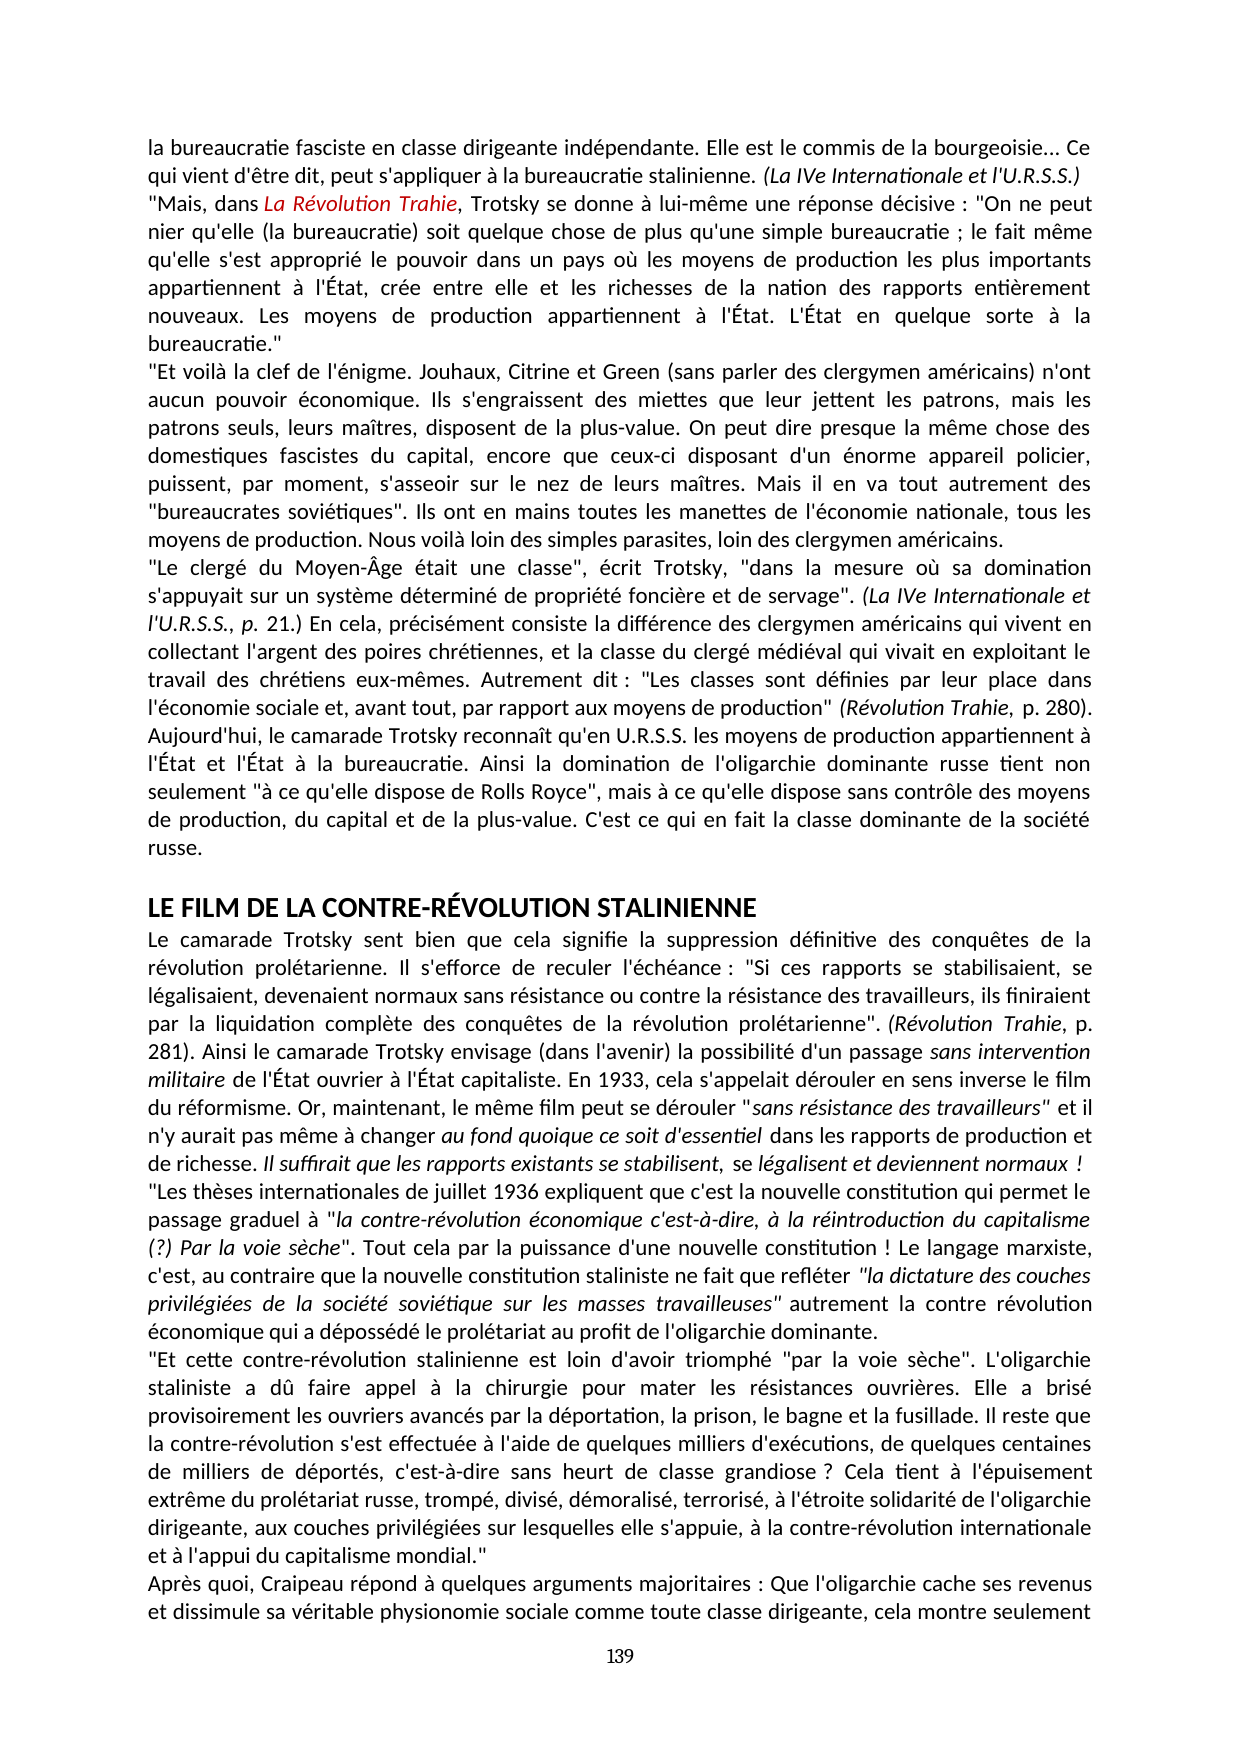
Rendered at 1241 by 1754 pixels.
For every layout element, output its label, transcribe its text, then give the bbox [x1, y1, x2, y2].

text LE FILM DE LA CONTRE-RÉVOLUTION STALINIENNE [148, 889, 1093, 925]
text Le camarade Trotsky sent bien que cela signifie la suppression définitive des conquêtes de la révolution prolétarienne. Il s'efforce de reculer l'échéance : "Si ces rapports se stabilisaient, se légalisaient, devenaient normaux sans résistance ou contre la résistance des travailleurs, ils finiraient par la liquidation complète des conquêtes de la révolution prolétarienne". (Révolution Trahie, p. 281). Ainsi le camarade Trotsky envisage (dans l'avenir) la possibilité d'un passage sans intervention militaire de l'État ouvrier à l'État capitaliste. En 1933, cela s'appelait dérouler en sens inverse le film du réformisme. Or, maintenant, le même film peut se dérouler "sans résistance des travailleurs" et il n'y aurait pas même à changer au fond quoique ce soit d'essentiel dans les rapports de production et de richesse. Il suffirait que les rapports existants se stabilisent, se légalisent et deviennent normaux ! [148, 925, 1093, 1177]
text Après quoi, Craipeau répond à quelques arguments majoritaires : Que l'oligarchie cache ses revenus et dissimule sa véritable physionomie sociale comme toute classe dirigeante, cela montre seulement [148, 1569, 1093, 1626]
text "Mais, dans La Révolution Trahie, Trotsky se donne à lui-même une réponse décisive : "On ne peut nier qu'elle (la bureaucratie) soit quelque chose de plus qu'une simple bureaucratie ; le fait même qu'elle s'est approprié le pouvoir dans un pays où les moyens de production les plus importants appartiennent à l'État, crée entre elle et les richesses de la nation des rapports entièrement nouveaux. Les moyens de production appartiennent à l'État. L'État en quelque sorte à la bureaucratie." [148, 189, 1093, 357]
text "Et voilà la clef de l'énigme. Jouhaux, Citrine et Green (sans parler des clergymen américains) n'ont aucun pouvoir économique. Ils s'engraissent des miettes que leur jettent les patrons, mais les patrons seuls, leurs maîtres, disposent de la plus-value. On peut dire presque la même chose des domestiques fascistes du capital, encore que ceux-ci disposant d'un énorme appareil policier, puissent, par moment, s'asseoir sur le nez de leurs maîtres. Mais il en va tout autrement des "bureaucrates soviétiques". Ils ont en mains toutes les manettes de l'économie nationale, tous les moyens de production. Nous voilà loin des simples parasites, loin des clergymen américains. [148, 357, 1093, 553]
text "Et cette contre-révolution stalinienne est loin d'avoir triomphé "par la voie sèche". L'oligarchie staliniste a dû faire appel à la chirurgie pour mater les résistances ouvrières. Elle a brisé provisoirement les ouvriers avancés par la déportation, la prison, le bagne et la fusillade. Il reste que la contre-révolution s'est effectuée à l'aide de quelques milliers d'exécutions, de quelques centaines de milliers de déportés, c'est-à-dire sans heurt de classe grandiose ? Cela tient à l'épuisement extrême du prolétariat russe, trompé, divisé, démoralisé, terrorisé, à l'étroite solidarité de l'oligarchie dirigeante, aux couches privilégiées sur lesquelles elle s'appuie, à la contre-révolution internationale et à l'appui du capitalisme mondial." [148, 1345, 1093, 1569]
text "Le clergé du Moyen-Âge était une classe", écrit Trotsky, "dans la mesure où sa domination s'appuyait sur un système déterminé de propriété foncière et de servage". (La IVe Internationale et l'U.R.S.S., p. 21.) En cela, précisément consiste la différence des clergymen américains qui vivent en collectant l'argent des poires chrétiennes, et la classe du clergé médiéval qui vivait en exploitant le travail des chrétiens eux-mêmes. Autrement dit : "Les classes sont définies par leur place dans l'économie sociale et, avant tout, par rapport aux moyens de production" (Révolution Trahie, p. 280). Aujourd'hui, le camarade Trotsky reconnaît qu'en U.R.S.S. les moyens de production appartiennent à l'État et l'État à la bureaucratie. Ainsi la domination de l'oligarchie dominante russe tient non seulement "à ce qu'elle dispose de Rolls Royce", mais à ce qu'elle dispose sans contrôle des moyens de production, du capital et de la plus-value. C'est ce qui en fait la classe dominante de la société russe. [148, 553, 1093, 861]
text la bureaucratie fasciste en classe dirigeante indépendante. Elle est le commis de la bourgeoisie... Ce qui vient d'être dit, peut s'appliquer à la bureaucratie stalinienne. (La IVe Internationale et l'U.R.S.S.) [148, 133, 1093, 189]
text "Les thèses internationales de juillet 1936 expliquent que c'est la nouvelle constitution qui permet le passage graduel à "la contre-révolution économique c'est-à-dire, à la réintroduction du capitalisme (?) Par la voie sèche". Tout cela par la puissance d'une nouvelle constitution ! Le langage marxiste, c'est, au contraire que la nouvelle constitution staliniste ne fait que refléter "la dictature des couches privilégiées de la société soviétique sur les masses travailleuses" autrement la contre révolution économique qui a dépossédé le prolétariat au profit de l'oligarchie dominante. [148, 1177, 1093, 1345]
